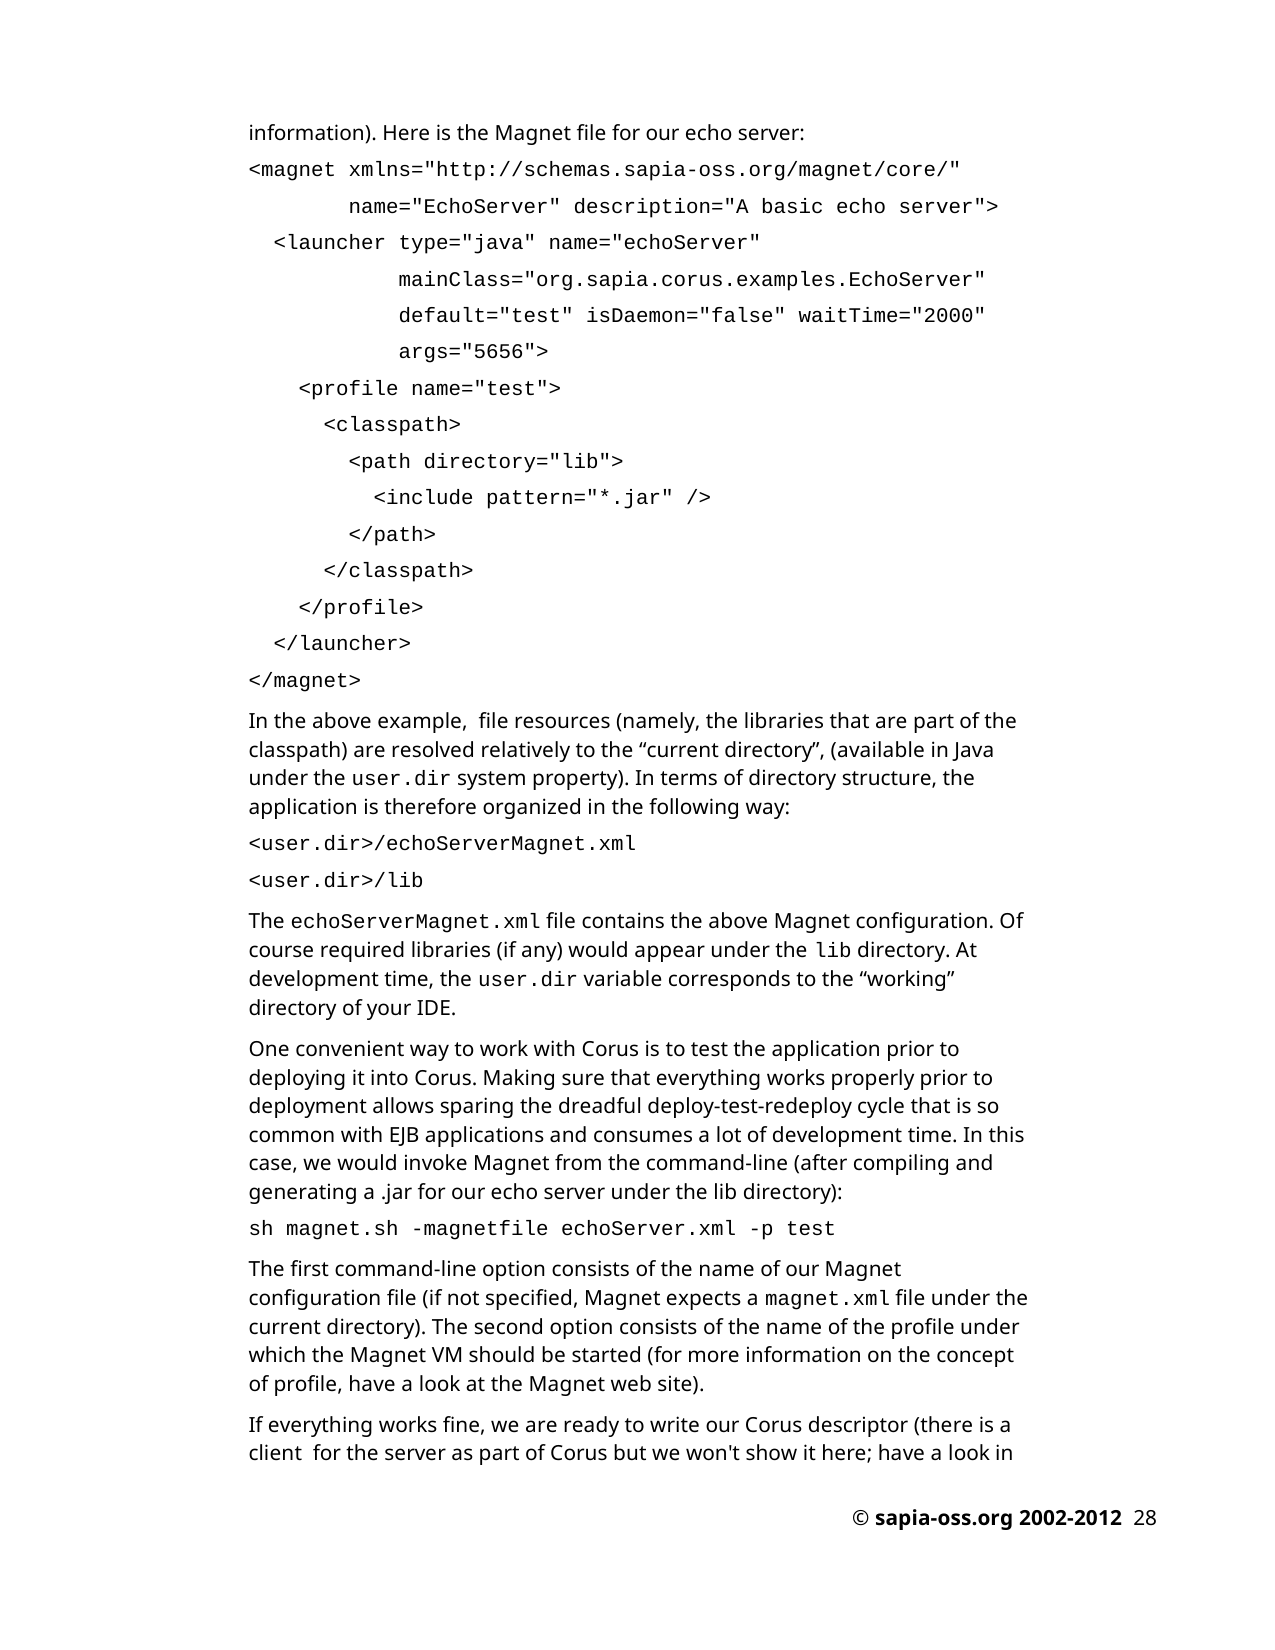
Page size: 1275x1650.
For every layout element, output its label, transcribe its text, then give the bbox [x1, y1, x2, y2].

text <magnet xmlns="http://schemas.sapia-oss.org/magnet/core/" [248, 159, 1039, 183]
text </profile> [248, 597, 1039, 621]
text args="5656"> [248, 341, 1039, 365]
text <profile name="test"> [248, 378, 1039, 402]
text <user.dir>/echoServerMagnet.xml [248, 833, 1039, 857]
text </launcher> [248, 633, 1039, 657]
text information). Here is the Magnet file for our echo server: [248, 118, 1039, 147]
text default="test" isDaemon="false" waitTime="2000" [248, 305, 1039, 329]
text <classpath> [248, 414, 1039, 438]
text <include pattern="*.jar" /> [248, 487, 1039, 511]
text </classpath> [248, 560, 1039, 584]
text <path directory="lib"> [248, 451, 1039, 475]
text mainClass="org.sapia.corus.examples.EchoServer" [248, 268, 1039, 292]
text <user.dir>/lib [248, 869, 1039, 893]
text name="EchoServer" description="A basic echo server"> [248, 196, 1039, 219]
text <launcher type="java" name="echoServer" [248, 232, 1039, 256]
text sh magnet.sh -magnetfile echoServer.xml -p test [248, 1218, 1039, 1242]
text </magnet> [248, 669, 1039, 693]
text In the above example, file resources (namely, the libraries that are part of the classpath) are resolved relatively to the “current directory”, (available in Java under the user.dir system property). In terms of directory structure, the application is therefore organized in the following way: [248, 706, 1039, 821]
text </path> [248, 524, 1039, 548]
text The echoServerMagnet.xml file contains the above Magnet configuration. Of course required libraries (if any) would appear under the lib directory. At development time, the user.dir variable corresponds to the “working” directory of your IDE. [248, 906, 1039, 1021]
text The first command-line option consists of the name of our Magnet configuration file (if not specified, Magnet expects a magnet.xml file under the current directory). The second option consists of the name of the profile under which the Magnet VM should be started (for more information on the concept of profile, have a look at the Magnet web site). [248, 1254, 1039, 1397]
text One convenient way to work with Corus is to test the application prior to deploying it into Corus. Making sure that everything works properly prior to deployment allows sparing the dreadful deploy-test-redeploy cycle that is so common with EJB applications and consumes a lot of development time. In this case, we would invoke Magnet from the command-line (after compiling and generating a .jar for our echo server under the lib directory): [248, 1034, 1039, 1205]
text If everything works fine, we are ready to write our Corus descriptor (there is a client for the server as part of Corus but we won't show it here; have a look in [248, 1410, 1039, 1467]
